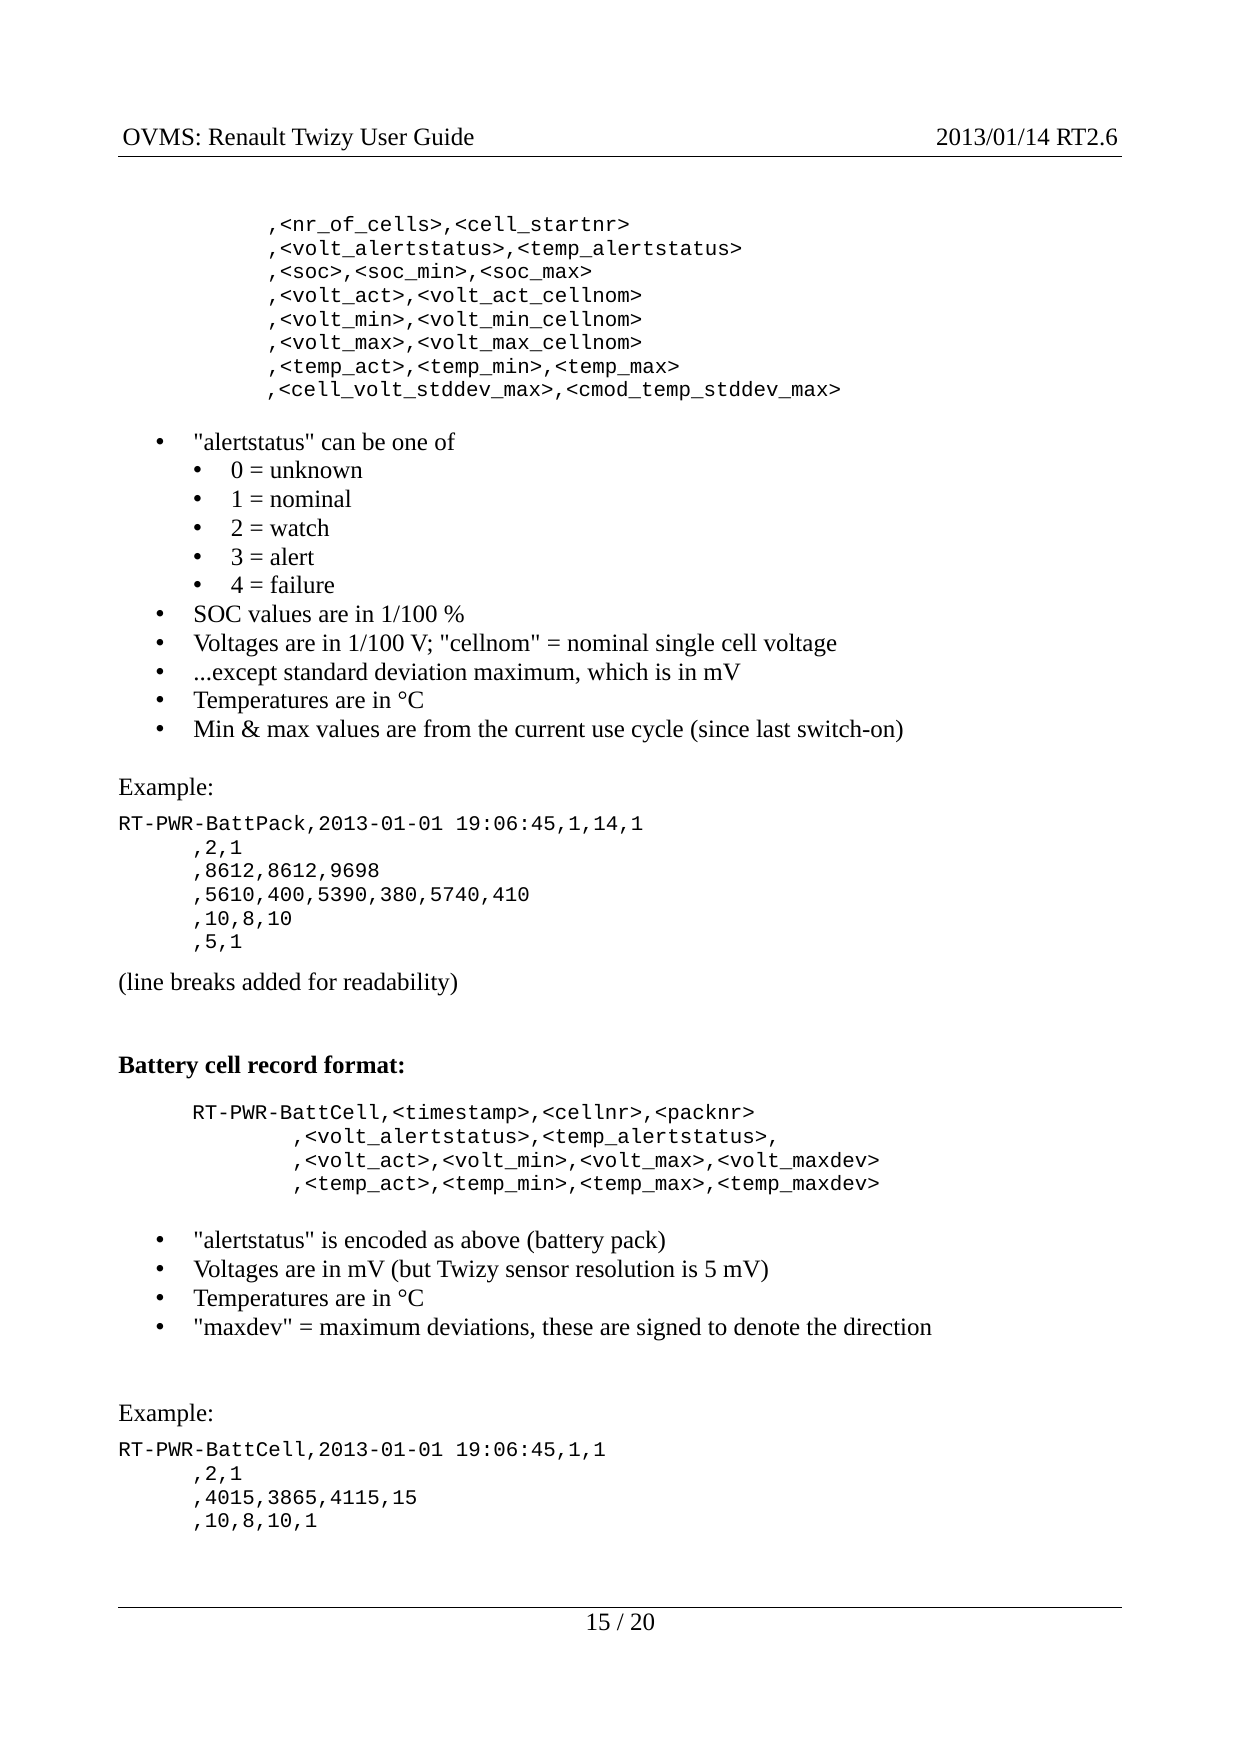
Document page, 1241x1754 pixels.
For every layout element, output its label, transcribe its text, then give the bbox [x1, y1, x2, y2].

text ,<soc>,<soc_min>,<soc_max> [192, 261, 1122, 285]
text Example: [118, 1398, 1122, 1427]
list 2 = watch [193, 513, 1122, 542]
list Voltages are in mV (but Twizy sensor resolution is 5 mV) [156, 1254, 1122, 1283]
text ,<volt_act>,<volt_act_cellnom> [192, 285, 1122, 308]
text ,<volt_min>,<volt_min_cellnom> [192, 308, 1122, 332]
list ...except standard deviation maximum, which is in mV [156, 657, 1122, 686]
text ,<volt_alertstatus>,<temp_alertstatus> [192, 238, 1122, 261]
text Example: [118, 772, 1122, 801]
text ,<volt_alertstatus>,<temp_alertstatus>, [192, 1126, 1122, 1149]
text (line breaks added for readability) [118, 967, 1122, 996]
text ,<nr_of_cells>,<cell_startnr> [192, 214, 1122, 238]
list 4 = failure [193, 571, 1122, 599]
text Battery cell record format: [118, 1050, 1122, 1079]
list 0 = unknown [193, 456, 1122, 484]
list SOC values are in 1/100 % [156, 599, 1122, 628]
text RT-PWR-BattPack,2013-01-01 19:06:45,1,14,1 ,2,1 ,8612,8612,9698 ,5610,400,5390,380,5740,410 ,10,8,10 ,5,1 [118, 813, 1122, 955]
list "alertstatus" can be one of [156, 427, 1122, 456]
list Temperatures are in °C [156, 1283, 1122, 1312]
text ,<temp_act>,<temp_min>,<temp_max> ,<cell_volt_stddev_max>,<cmod_temp_stddev_max> [192, 356, 1122, 403]
text ,<temp_act>,<temp_min>,<temp_max>,<temp_maxdev> [192, 1173, 1122, 1197]
list "alertstatus" is encoded as above (battery pack) [156, 1226, 1122, 1254]
list Voltages are in 1/100 V; "cellnom" = nominal single cell voltage [156, 628, 1122, 657]
text ,<volt_act>,<volt_min>,<volt_max>,<volt_maxdev> [192, 1149, 1122, 1173]
list Temperatures are in °C [156, 686, 1122, 714]
text RT-PWR-BattCell,<timestamp>,<cellnr>,<packnr> [192, 1079, 1122, 1126]
list "maxdev" = maximum deviations, these are signed to denote the direction [156, 1312, 1122, 1341]
list 3 = alert [193, 542, 1122, 571]
list 1 = nominal [193, 484, 1122, 513]
text ,<volt_max>,<volt_max_cellnom> [192, 332, 1122, 356]
list Min & max values are from the current use cycle (since last switch-on) [156, 714, 1122, 743]
text RT-PWR-BattCell,2013-01-01 19:06:45,1,1 ,2,1 ,4015,3865,4115,15 ,10,8,10,1 [118, 1439, 1122, 1534]
